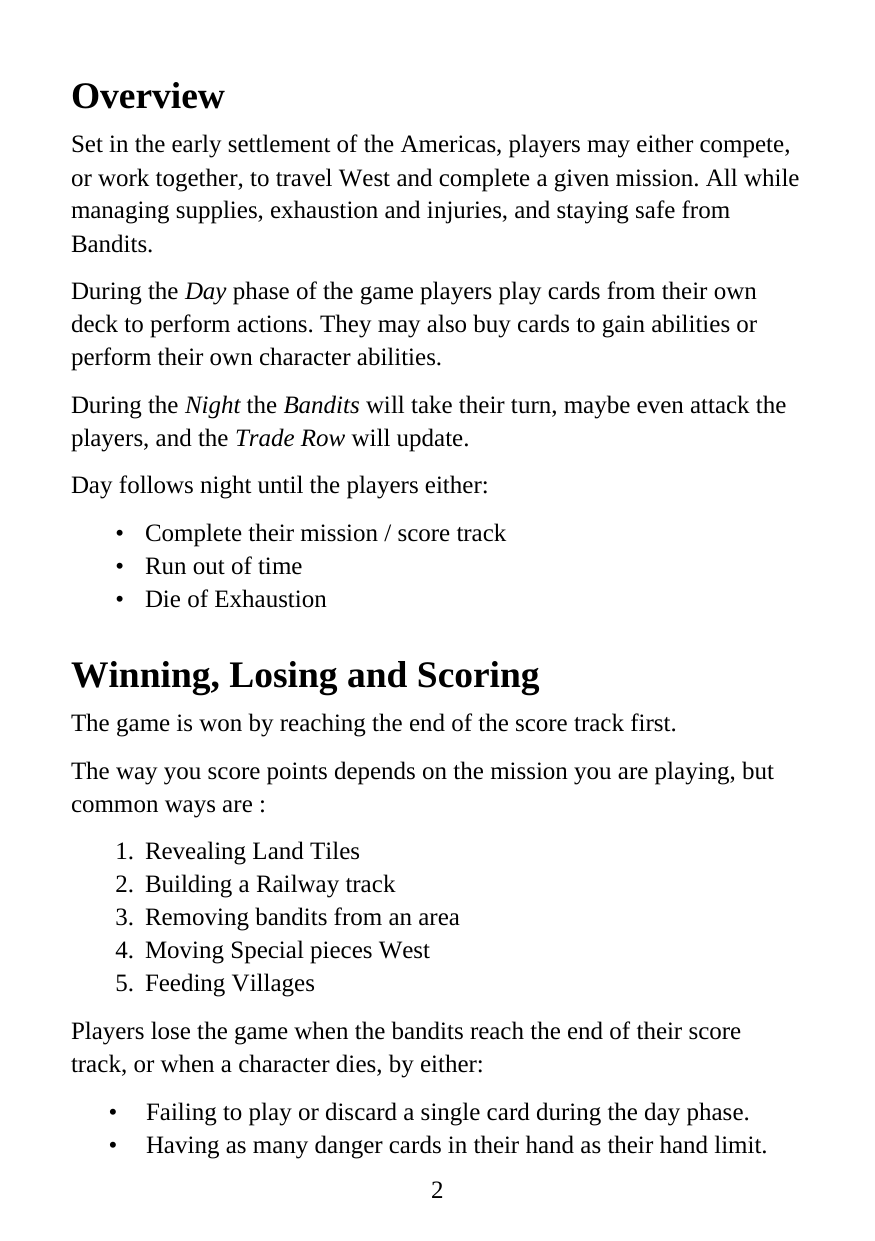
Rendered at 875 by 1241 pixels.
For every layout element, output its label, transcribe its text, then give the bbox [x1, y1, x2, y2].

text During the Day phase of the game players play cards from their own deck to perform actions. They may also buy cards to gain abilities or perform their own character abilities. [71, 276, 803, 371]
list Removing bandits from an area [115, 902, 803, 931]
list Building a Railway track [115, 869, 803, 898]
subtitle Winning, Losing and Scoring [71, 653, 803, 696]
list Moving Special pieces West [115, 936, 803, 964]
list Having as many danger cards in their hand as their hand limit. [108, 1130, 803, 1158]
text The game is won by reaching the end of the score track first. [71, 708, 803, 737]
list Feeding Villages [115, 968, 803, 997]
text The way you score points depends on the mission you are playing, but common ways are : [71, 756, 803, 818]
list Run out of time [115, 551, 803, 580]
list Die of Exhaustion [115, 584, 803, 613]
text Set in the early settlement of the Americas, players may either compete, or work together, to travel West and complete a given mission. All while managing supplies, exhaustion and injuries, and staying safe from Bandits. [71, 129, 803, 257]
text During the Night the Bandits will take their turn, maybe even attack the players, and the Trade Row will update. [71, 390, 803, 452]
text Day follows night until the players either: [71, 471, 803, 499]
subtitle Overview [71, 74, 803, 117]
text Players lose the game when the bandits reach the end of their score track, or when a character dies, by either: [71, 1016, 803, 1078]
list Revealing Land Tiles [115, 836, 803, 865]
list Complete their mission / score track [115, 518, 803, 547]
list Failing to play or discard a single card during the day phase. [108, 1097, 803, 1126]
